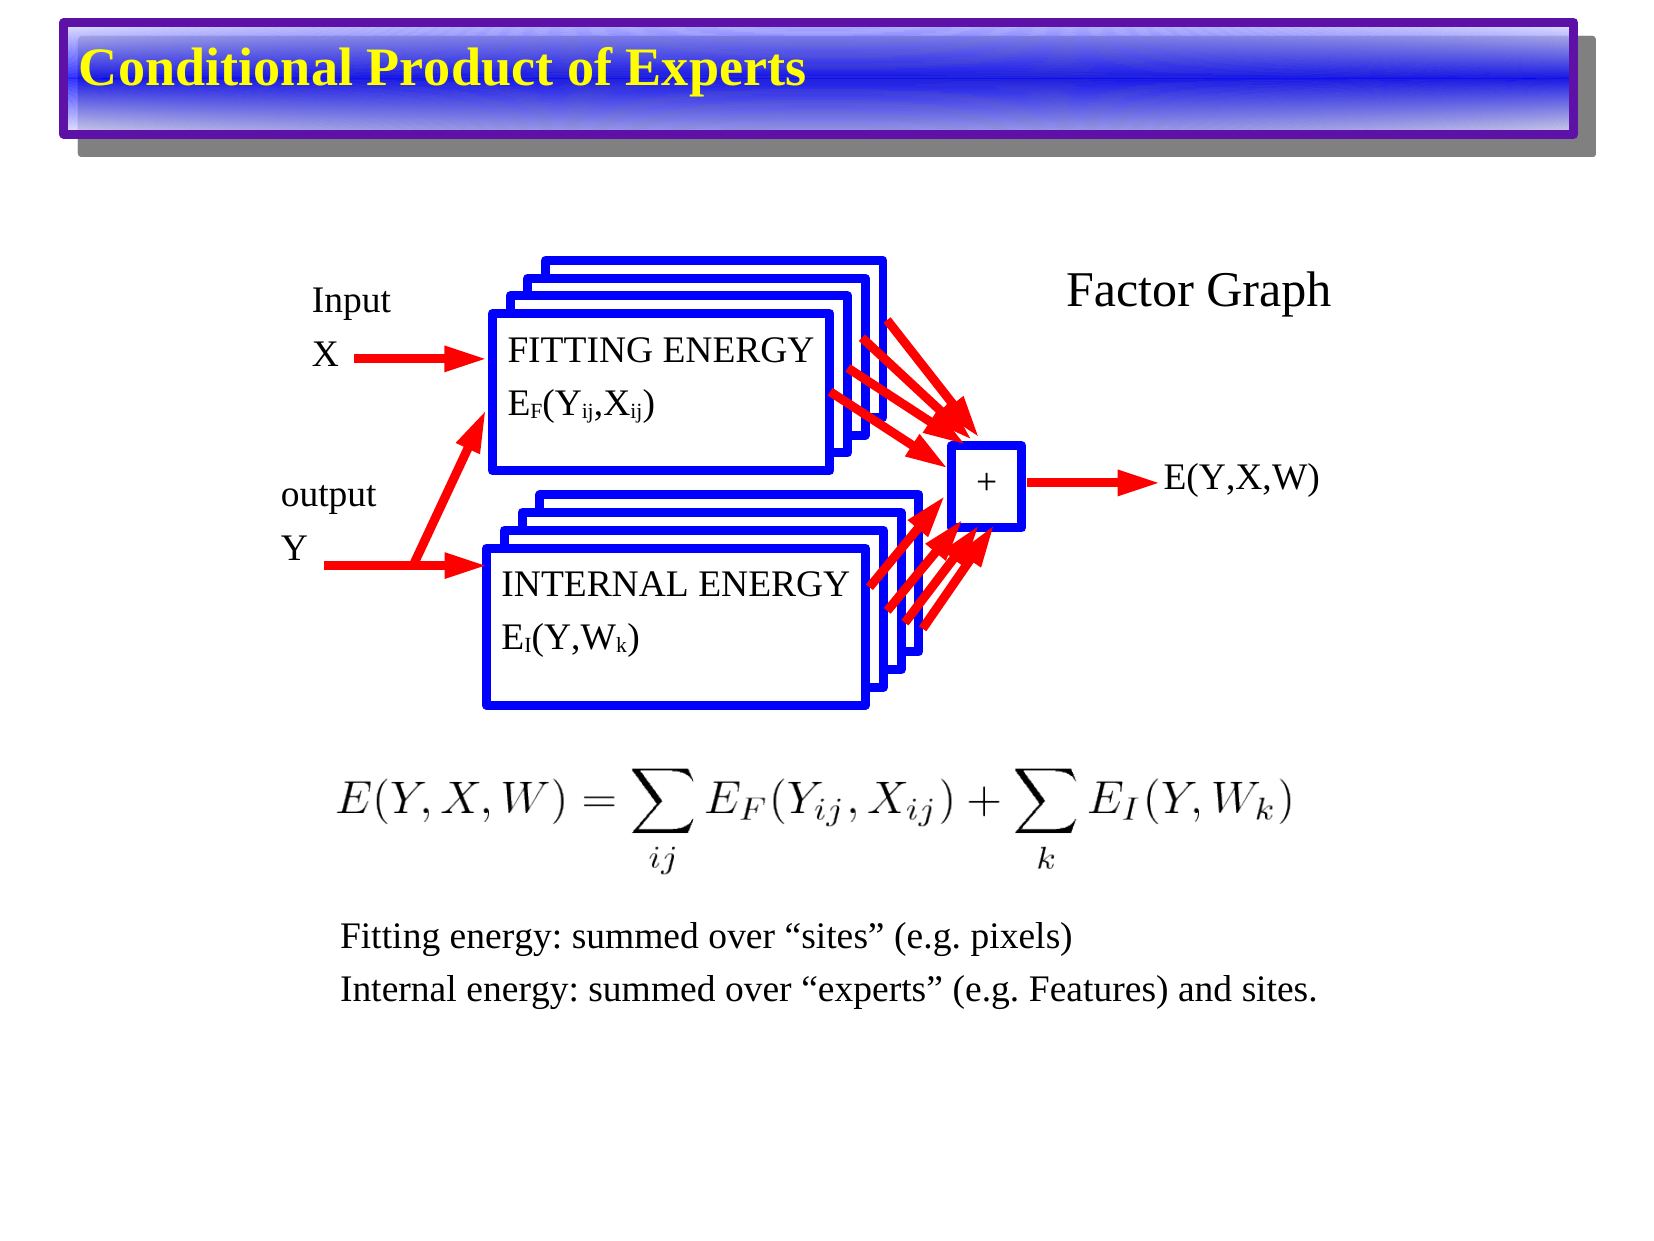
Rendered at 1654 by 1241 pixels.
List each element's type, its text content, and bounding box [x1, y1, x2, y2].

picture [332, 764, 1295, 879]
text_box FITTING ENERGY EF(Y,X) [545, 260, 883, 350]
text_box Fitting energy: summed over “sites” (e.g. pixels) Internal energy: summed over “experts” (e.g. Features) and sites. [340, 914, 1322, 1031]
text_box INTERNAL ENERGY EI(Y,W) [888, 603, 901, 670]
text_box INTERNAL ENERGY EI(Y,W) [522, 512, 901, 556]
text_box Conditional Product of Experts [63, 22, 1574, 135]
text_box + [951, 445, 1022, 528]
text_box Factor Graph [1066, 262, 1333, 332]
text_box output Y [280, 473, 377, 590]
text_box FITTING ENERGY EF(Yij,Xij) [492, 313, 830, 471]
text_box FITTING ENERGY EF(Y,X) [527, 278, 865, 373]
text_box E(Y,X,W) [1163, 456, 1321, 509]
text_box INTERNAL ENERGY EI(Y,W) [906, 613, 919, 652]
text_box INTERNAL ENERGY EI(Y,W) [888, 558, 901, 601]
text_box INTERNAL ENERGY EI(Y,W) [539, 494, 919, 534]
text_box FITTING ENERGY EF(Y,X) [834, 401, 847, 453]
text_box INTERNAL ENERGY EI(Y,W) [870, 580, 883, 688]
text_box INTERNAL ENERGY EI(Y,Wk) [486, 548, 865, 706]
text_box FITTING ENERGY EF(Y,X) [510, 295, 847, 396]
text_box Input X [311, 279, 391, 396]
text_box INTERNAL ENERGY EI(Y,W) [504, 530, 883, 578]
text_box INTERNAL ENERGY EI(Y,W) [906, 536, 919, 579]
